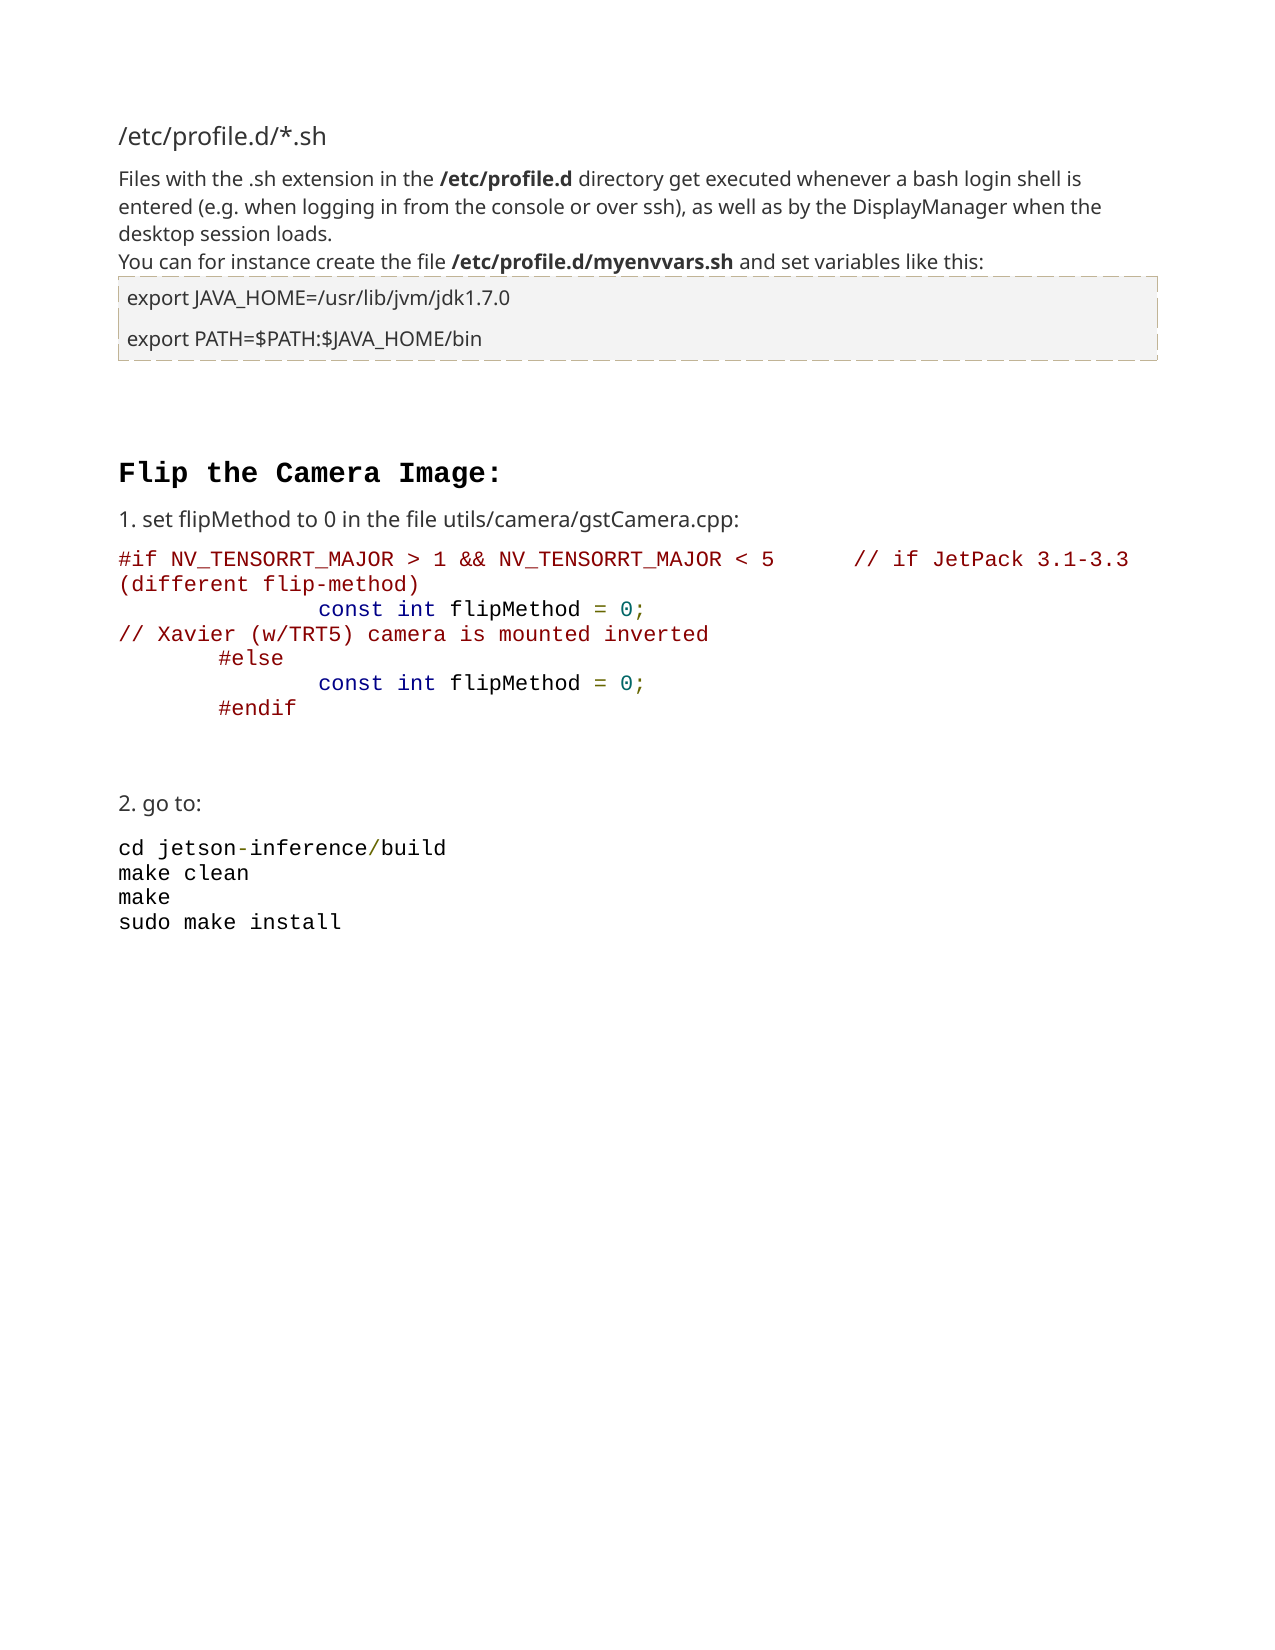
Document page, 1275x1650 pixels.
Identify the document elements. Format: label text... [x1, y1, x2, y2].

text const int flipMethod = 0; [118, 672, 1157, 697]
text 1. set flipMethod to 0 in the file utils/camera/gstCamera.cpp: [118, 504, 1157, 533]
text sudo make install [118, 911, 1157, 936]
text #else [118, 648, 1157, 672]
text #endif [118, 697, 1157, 722]
text export PATH=$PATH:$JAVA_HOME/bin [118, 316, 1157, 360]
text make [118, 886, 1157, 911]
text cd jetson-inference/build [118, 837, 1157, 862]
text Files with the .sh extension in the /etc/profile.d directory get executed whenever a bash login shell is entered (e.g. when logging in from the console or over ssh), as well as by the DisplayManager when the desktop session loads. [118, 165, 1157, 248]
text make clean [118, 862, 1157, 886]
subtitle /etc/profile.d/*.sh [118, 118, 1157, 152]
text You can for instance create the file /etc/profile.d/myenvvars.sh and set variables like this: [118, 248, 1157, 276]
text 2. go to: [118, 722, 1157, 818]
text #if NV_TENSORRT_MAJOR > 1 && NV_TENSORRT_MAJOR < 5 // if JetPack 3.1-3.3 (different flip-method) [118, 548, 1157, 598]
text const int flipMethod = 0; // Xavier (w/TRT5) camera is mounted inverted [118, 598, 1157, 648]
subtitle Flip the Camera Image: [118, 458, 1157, 491]
text export JAVA_HOME=/usr/lib/jvm/jdk1.7.0 [118, 276, 1157, 312]
